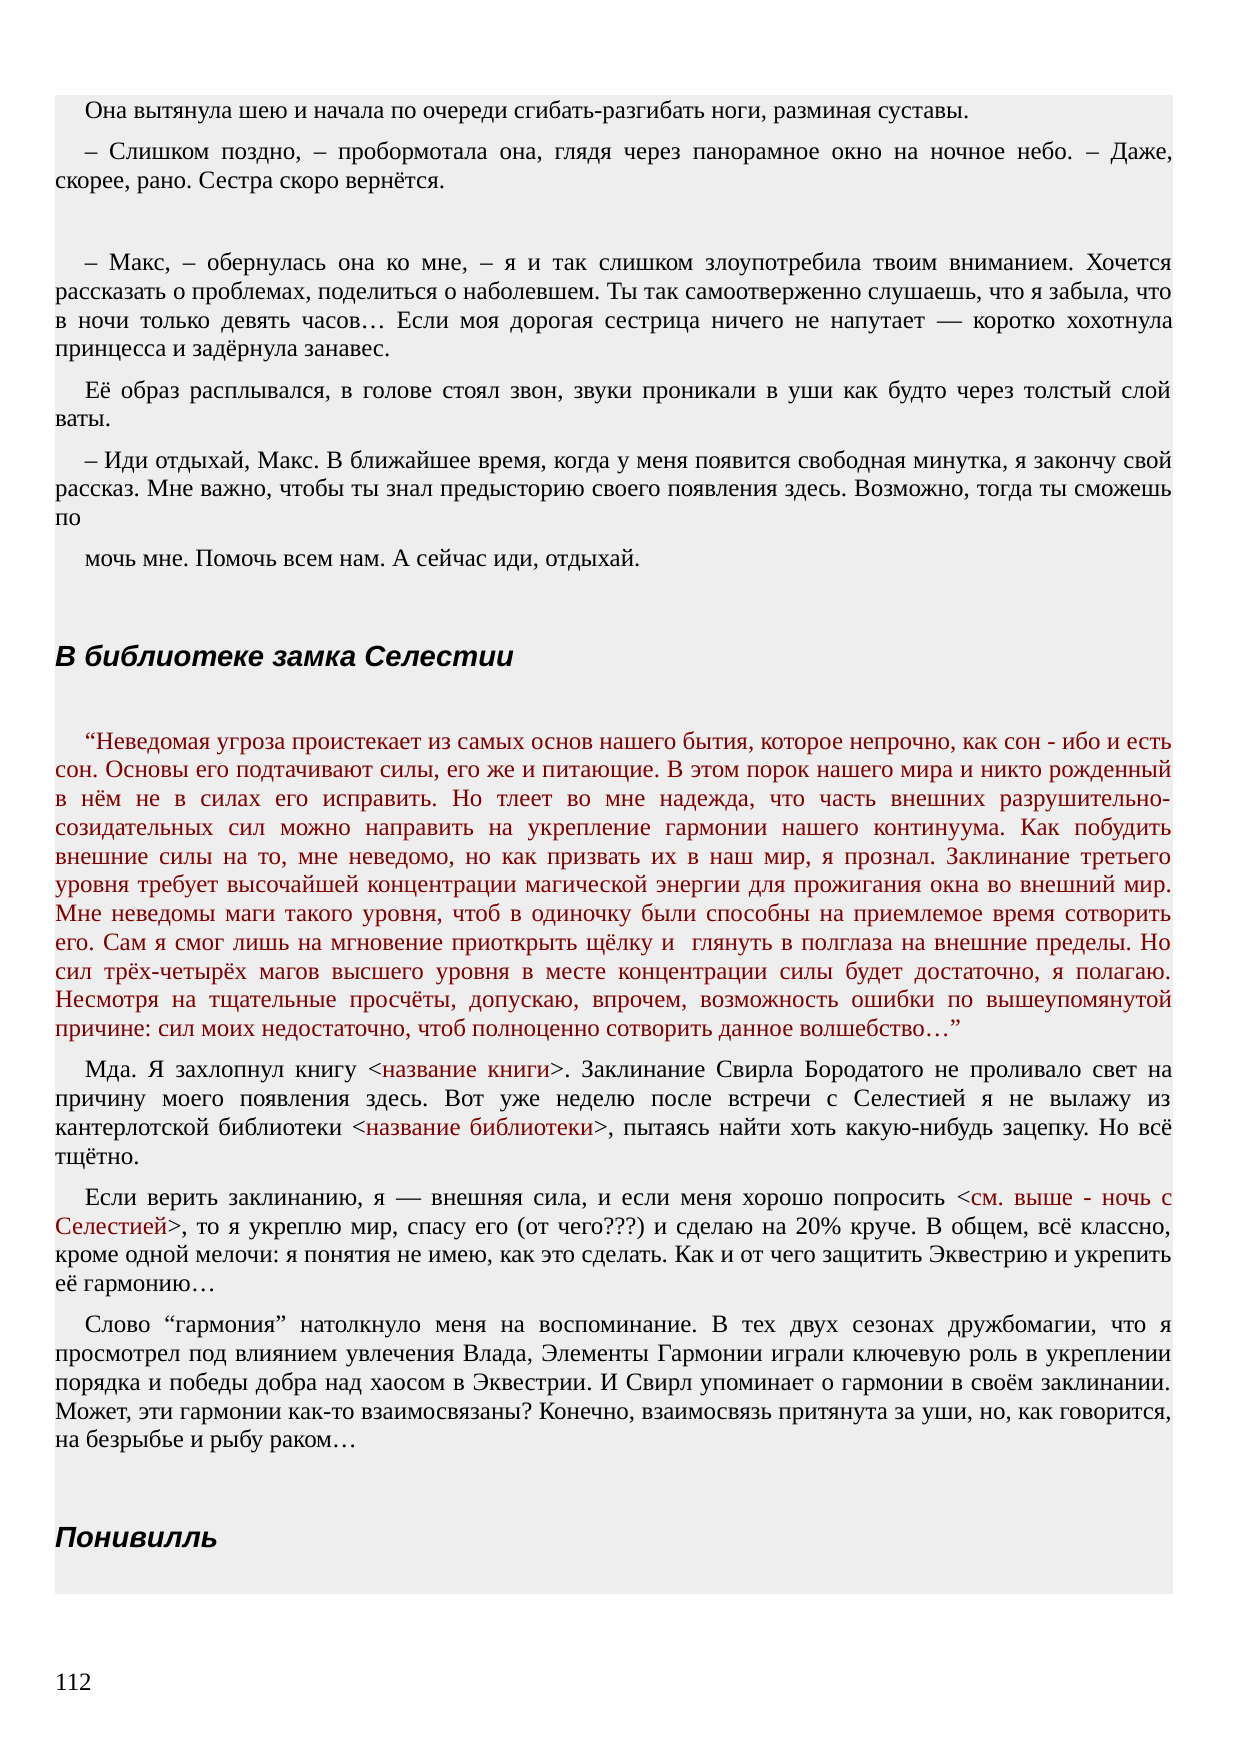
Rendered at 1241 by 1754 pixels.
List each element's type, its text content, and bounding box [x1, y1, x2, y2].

text – Макс, – обернулась она ко мне, – я и так слишком злоупотребила твоим вниманием. Хочется рассказать о проблемах, поделиться о наболевшем. Ты так самоотверженно слушаешь, что я забыла, что в ночи только девять часов… Если моя дорогая сестрица ничего не напутает — коротко хохотнула принцесса и задёрнула занавес. [55, 247, 1173, 362]
text Её образ расплывался, в голове стоял звон, звуки проникали в уши как будто через толстый слой ваты. [55, 375, 1173, 432]
subtitle В библиотеке замка Селестии [55, 638, 1173, 672]
text “Неведомая угроза проистекает из самых основ нашего бытия, которое непрочно, как сон - ибо и есть сон. Основы его подтачивают силы, его же и питающие. В этом порок нашего мира и никто рожденный в нём не в силах его исправить. Но тлеет во мне надежда, что часть внешних разрушительно-созидательных сил можно направить на укрепление гармонии нашего континуума. Как побудить внешние силы на то, мне неведомо, но как призвать их в наш мир, я прознал. Заклинание третьего уровня требует высочайшей концентрации магической энергии для прожигания окна во внешний мир. Мне неведомы маги такого уровня, чтоб в одиночку были способны на приемлемое время сотворить его. Сам я смог лишь на мгновение приоткрыть щёлку и глянуть в полглаза на внешние пределы. Но сил трёх-четырёх магов высшего уровня в месте концентрации силы будет достаточно, я полагаю. Несмотря на тщательные просчёты, допускаю, впрочем, возможность ошибки по вышеупомянутой причине: сил моих недостаточно, чтоб полноценно сотворить данное волшебство…” [55, 726, 1173, 1042]
text Слово “гармония” натолкнуло меня на воспоминание. В тех двух сезонах дружбомагии, что я просмотрел под влиянием увлечения Влада, Элементы Гармонии играли ключевую роль в укреплении порядка и победы добра над хаосом в Эквестрии. И Свирл упоминает о гармонии в своём заклинании. Может, эти гармонии как-то взаимосвязаны? Конечно, взаимосвязь притянута за уши, но, как говорится, на безрыбье и рыбу раком… [55, 1309, 1173, 1453]
text Мда. Я захлопнул книгу <название книги>. Заклинание Свирла Бородатого не проливало свет на причину моего появления здесь. Вот уже неделю после встречи с Селестией я не вылажу из кантерлотской библиотеки <название библиотеки>, пытаясь найти хоть какую-нибудь зацепку. Но всё тщётно. [55, 1054, 1173, 1169]
text – Иди отдыхай, Макс. В ближайшее время, когда у меня появится свободная минутка, я закончу свой рассказ. Мне важно, чтобы ты знал предысторию своего появления здесь. Возможно, тогда ты сможешь по [55, 445, 1173, 531]
text Если верить заклинанию, я — внешняя сила, и если меня хорошо попросить <см. выше - ночь с Селестией>, то я укреплю мир, спасу его (от чего???) и сделаю на 20% круче. В общем, всё классно, кроме одной мелочи: я понятия не имею, как это сделать. Как и от чего защитить Эквестрию и укрепить её гармонию… [55, 1182, 1173, 1297]
text Она вытянула шею и начала по очереди сгибать-разгибать ноги, разминая суставы. [55, 95, 1173, 123]
text мочь мне. Помочь всем нам. А сейчас иди, отдыхай. [55, 543, 1173, 572]
text – Слишком поздно, – пробормотала она, глядя через панорамное окно на ночное небо. – Даже, скорее, рано. Сестра скоро вернётся. [55, 136, 1173, 193]
subtitle Понивилль [55, 1519, 1173, 1553]
